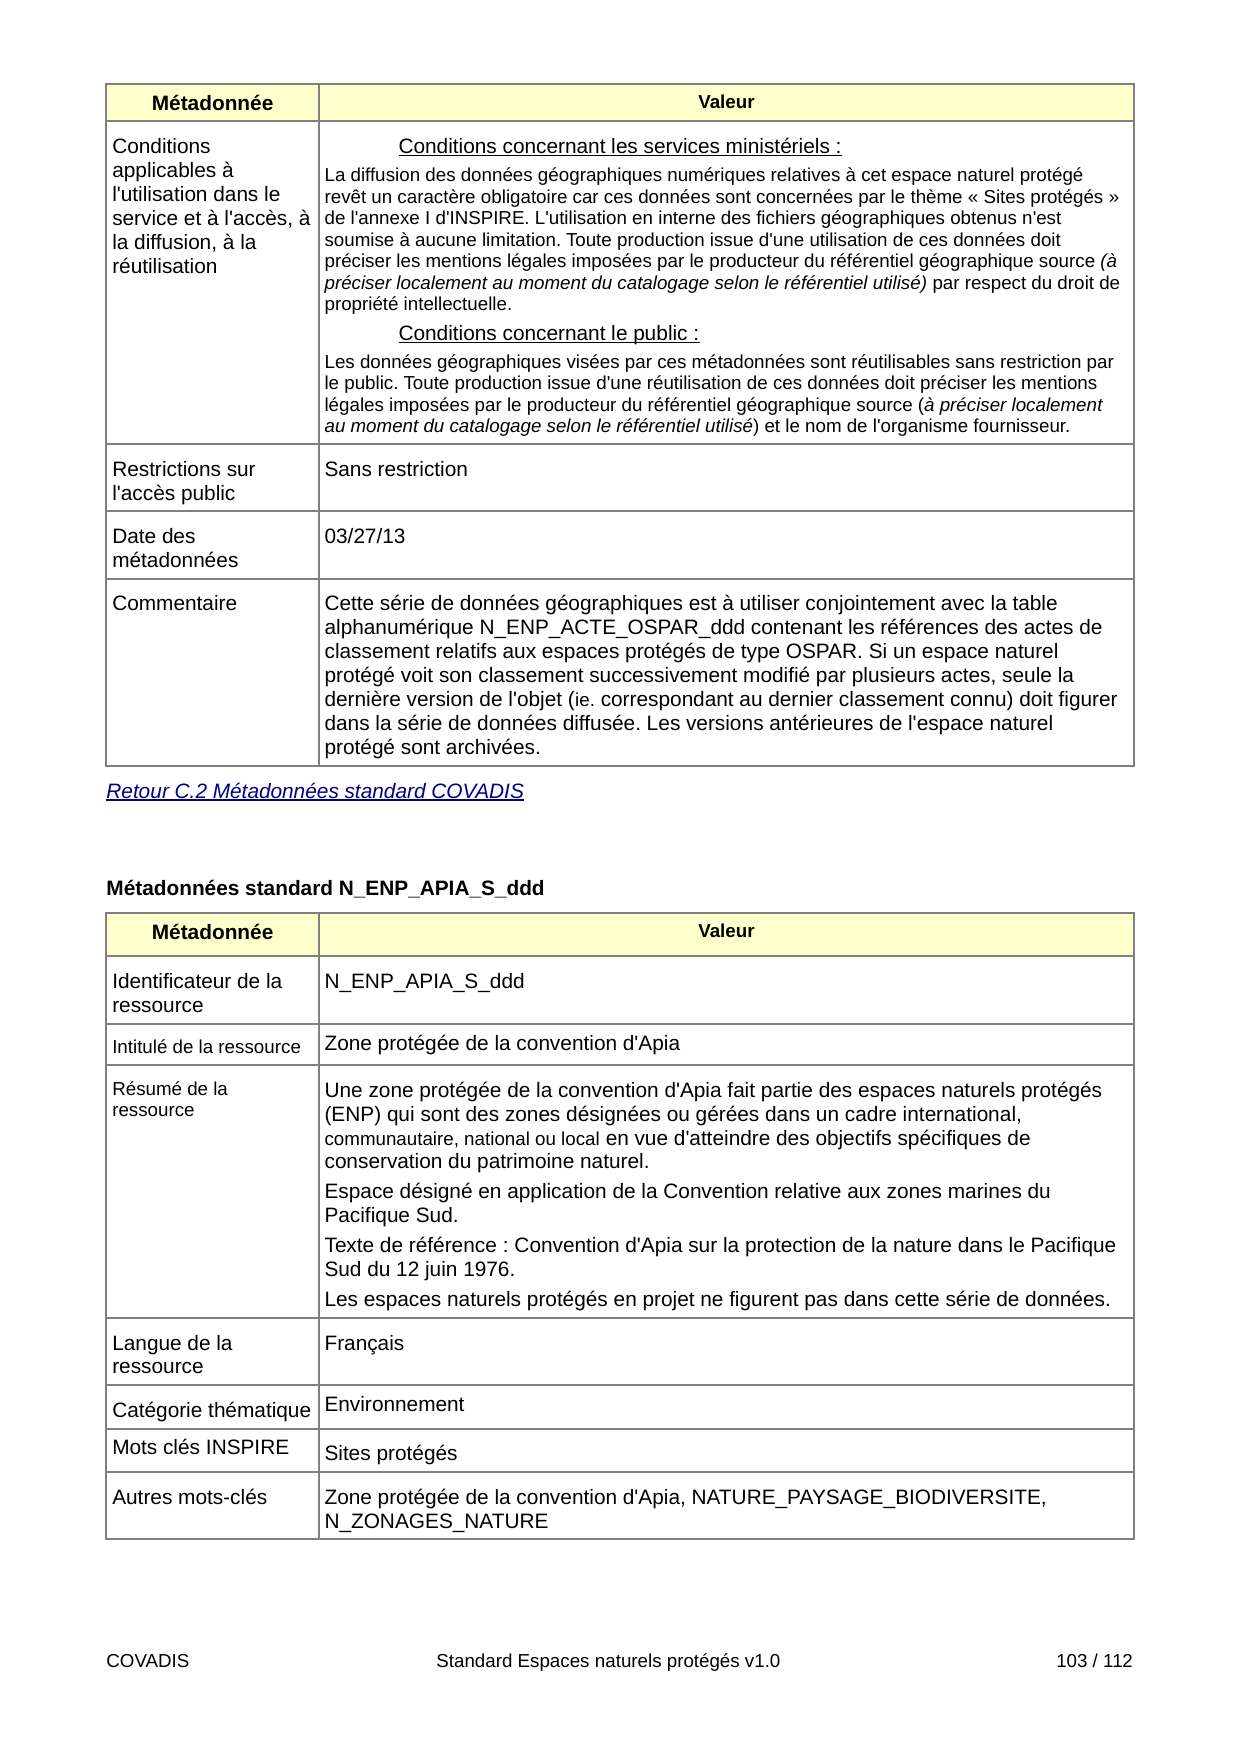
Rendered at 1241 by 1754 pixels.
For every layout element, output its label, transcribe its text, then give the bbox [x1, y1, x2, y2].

table_header Valeur [320, 914, 1133, 955]
table_cell Date des métadonnées [107, 512, 318, 577]
table_cell 27/03/13 [320, 512, 1133, 577]
table_cell Une zone protégée de la convention d'Apia fait partie des espaces naturels protégés (ENP) qui sont des zones désignées ou gérées dans un cadre international, communautaire, national ou local en vue d'atteindre des objectifs spécifiques de conservation du patrimoine naturel. Espace désigné en application de la Convention relative aux zones marines du Pacifique Sud. Texte de référence : Convention d'Apia sur la protection de la nature dans le Pacifique Sud du 12 juin 1976. Les espaces naturels protégés en projet ne figurent pas dans cette série de données. [320, 1066, 1133, 1317]
table_cell Mots clés INSPIRE [107, 1430, 318, 1471]
table_cell Autres mots-clés [107, 1473, 318, 1538]
table_cell Résumé de la ressource [107, 1066, 318, 1317]
table_cell Intitulé de la ressource [107, 1025, 318, 1064]
table_header Valeur [320, 85, 1133, 120]
table_cell Cette série de données géographiques est à utiliser conjointement avec la table alphanumérique N_ENP_ACTE_OSPAR_ddd contenant les références des actes de classement relatifs aux espaces protégés de type OSPAR. Si un espace naturel protégé voit son classement successivement modifié par plusieurs actes, seule la dernière version de l'objet (ie. correspondant au dernier classement connu) doit figurer dans la série de données diffusée. Les versions antérieures de l'espace naturel protégé sont archivées. [320, 580, 1133, 764]
table_cell Restrictions sur l'accès public [107, 445, 318, 510]
table_cell Identificateur de la ressource [107, 957, 318, 1023]
table_cell Conditions applicables à l'utilisation dans le service et à l'accès, à la diffusion, à la réutilisation [107, 122, 318, 443]
table_header Métadonnée [107, 914, 318, 955]
table_cell Conditions concernant les services ministériels : La diffusion des données géographiques numériques relatives à cet espace naturel protégé revêt un caractère obligatoire car ces données sont concernées par le thème « Sites protégés » de l'annexe I d'INSPIRE. L'utilisation en interne des fichiers géographiques obtenus n'est soumise à aucune limitation. Toute production issue d'une utilisation de ces données doit préciser les mentions légales imposées par le producteur du référentiel géographique source (à préciser localement au moment du catalogage selon le référentiel utilisé) par respect du droit de propriété intellectuelle. Conditions concernant le public : Les données géographiques visées par ces métadonnées sont réutilisables sans restriction par le public. Toute production issue d'une réutilisation de ces données doit préciser les mentions légales imposées par le producteur du référentiel géographique source (à préciser localement au moment du catalogage selon le référentiel utilisé) et le nom de l'organisme fournisseur. [320, 122, 1133, 443]
table_cell Langue de la ressource [107, 1319, 318, 1384]
table_cell Environnement [320, 1386, 1133, 1427]
table_cell Commentaire [107, 580, 318, 764]
table_cell Sites protégés [320, 1430, 1133, 1471]
table_cell Français [320, 1319, 1133, 1384]
table_cell Sans restriction [320, 445, 1133, 510]
table_cell Zone protégée de la convention d'Apia [320, 1025, 1133, 1064]
table_cell Catégorie thématique [107, 1386, 318, 1427]
table_header Métadonnée [107, 85, 318, 120]
subtitle Métadonnées standard N_ENP_APIA_S_ddd [106, 875, 1134, 899]
table_cell Zone protégée de la convention d'Apia, NATURE_PAYSAGE_BIODIVERSITE, N_ZONAGES_NATURE [320, 1473, 1133, 1538]
table_cell N_ENP_APIA_S_ddd [320, 957, 1133, 1023]
text Retour C.2 Métadonnées standard COVADIS [106, 778, 1134, 802]
